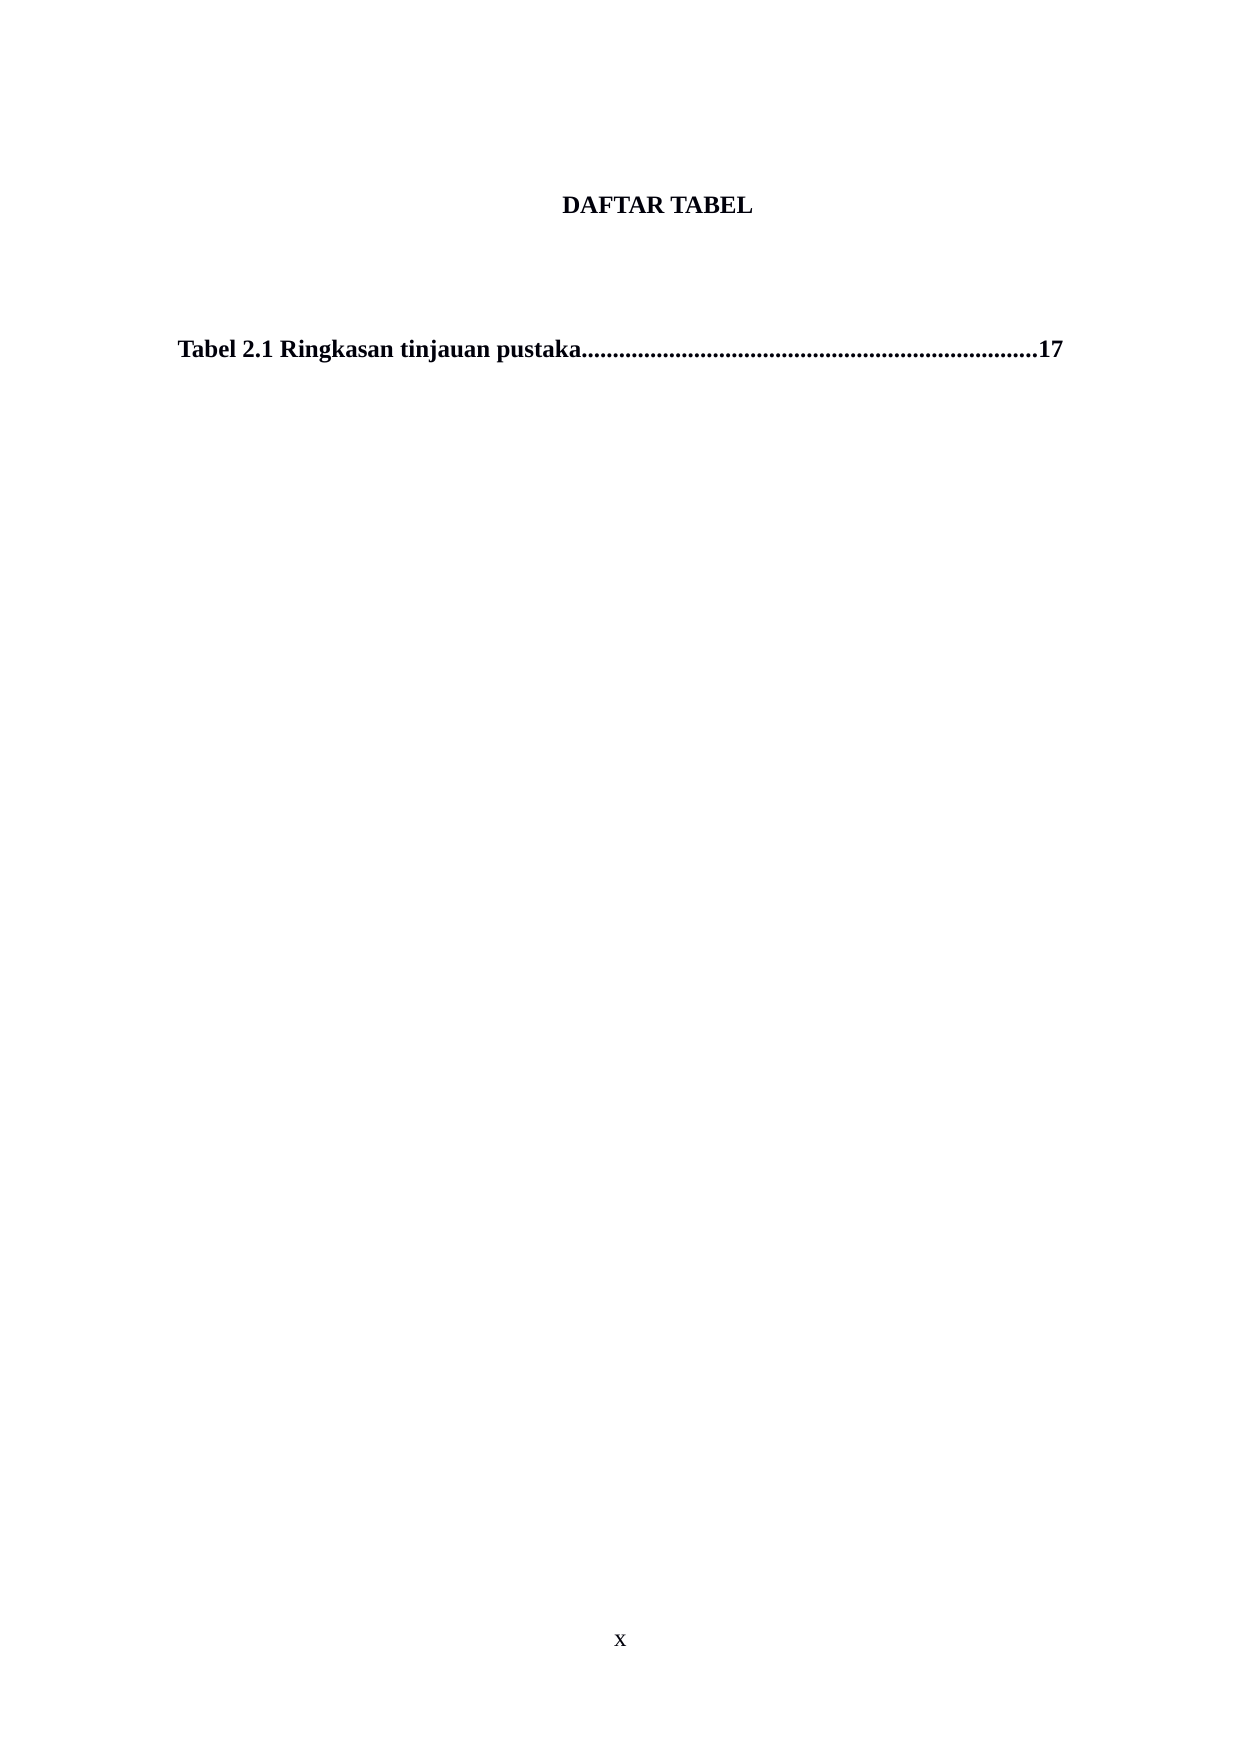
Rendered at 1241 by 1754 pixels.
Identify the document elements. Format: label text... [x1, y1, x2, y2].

subtitle DAFTAR TABEL [252, 190, 1063, 218]
text Tabel 2.1 Ringkasan tinjauan pustaka 17 [177, 334, 1063, 363]
